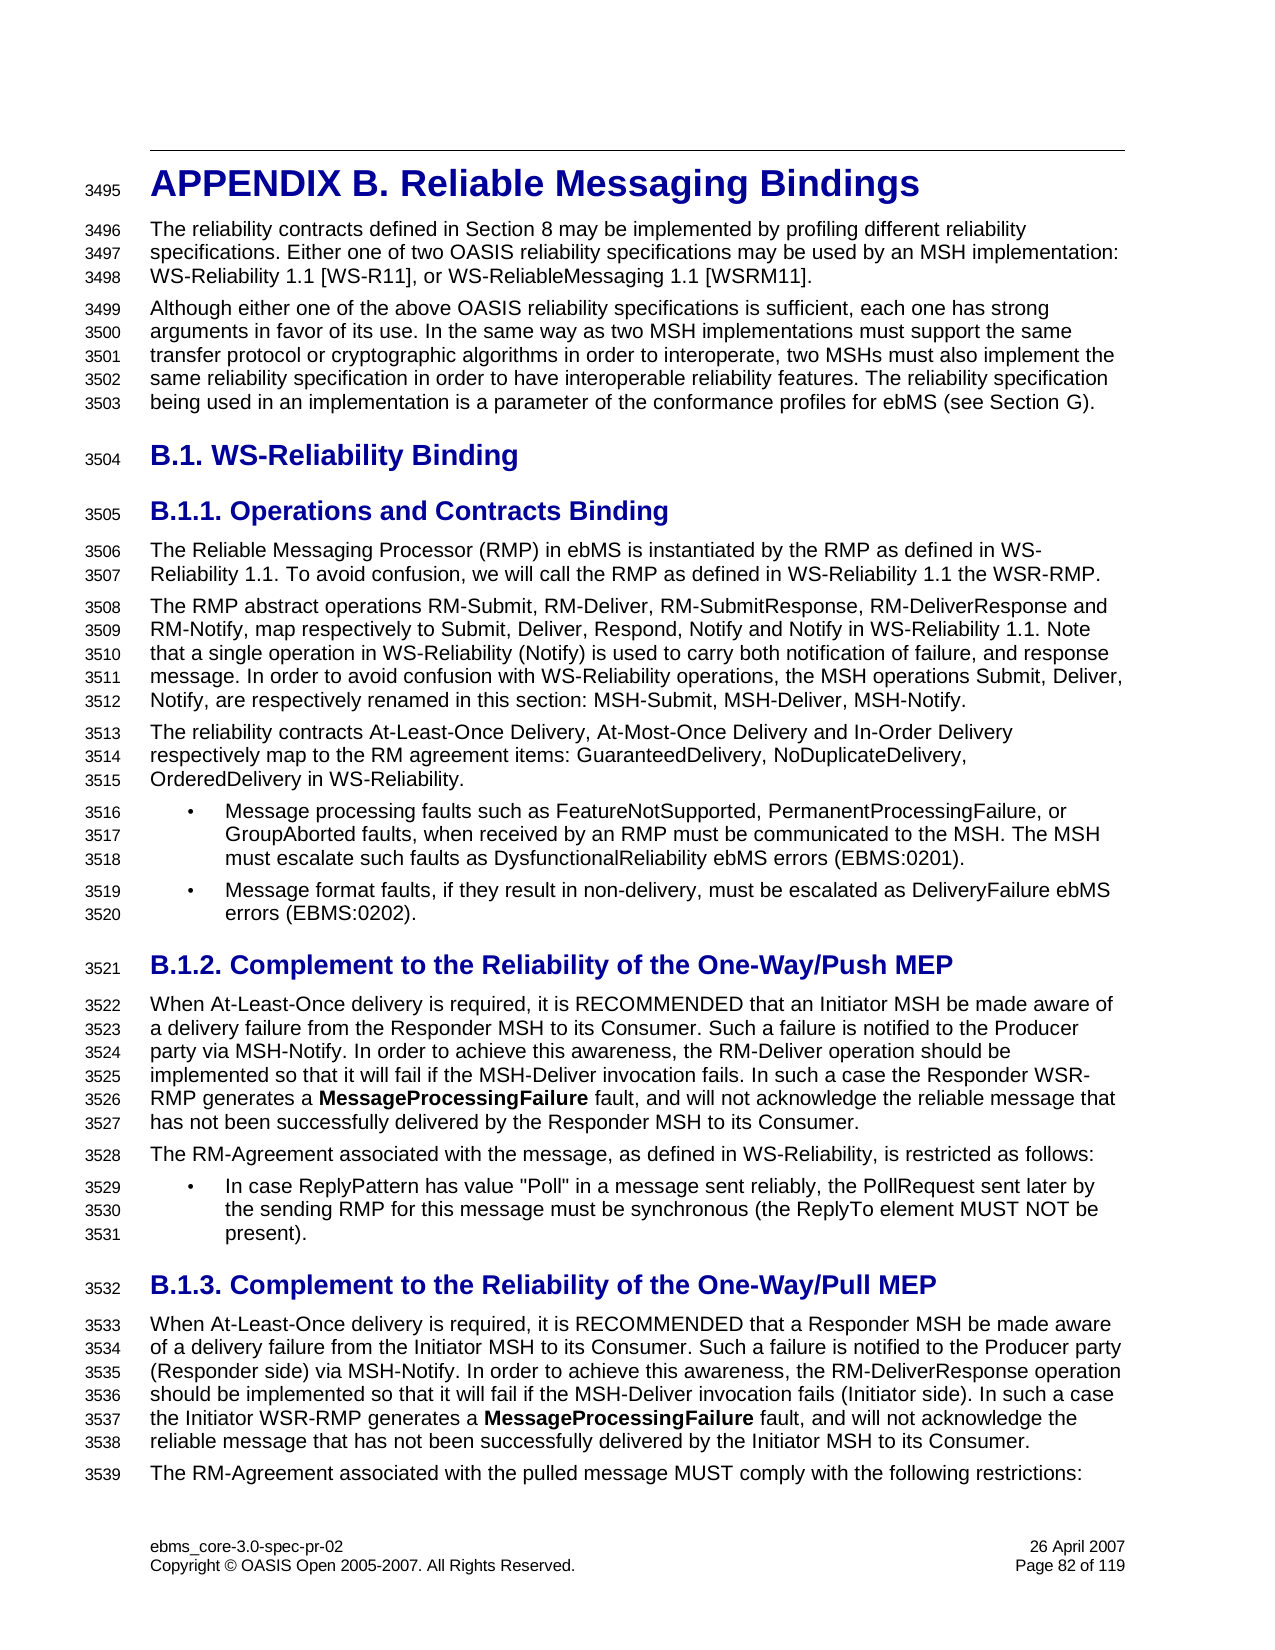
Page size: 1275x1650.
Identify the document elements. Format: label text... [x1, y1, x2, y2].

text When At-Least-Once delivery is required, it is RECOMMENDED that a Responder MSH be made aware of a delivery failure from the Initiator MSH to its Consumer. Such a failure is notified to the Producer party (Responder side) via MSH-Notify. In order to achieve this awareness, the RM-DeliverResponse operation should be implemented so that it will fail if the MSH-Deliver invocation fails (Initiator side). In such a case the Initiator WSR-RMP generates a MessageProcessingFailure fault, and will not acknowledge the reliable message that has not been successfully delivered by the Initiator MSH to its Consumer. [150, 1312, 1125, 1453]
subtitle Complement to the Reliability of the One-Way/Push MEP [150, 950, 1125, 980]
text Although either one of the above OASIS reliability specifications is sufficient, each one has strong arguments in favor of its use. In the same way as two MSH implementations must support the same transfer protocol or cryptographic algorithms in order to interoperate, two MSHs must also implement the same reliability specification in order to have interoperable reliability features. The reliability specification being used in an implementation is a parameter of the conformance profiles for ebMS (see Section G). [150, 296, 1125, 414]
text The Reliable Messaging Processor (RMP) in ebMS is instantiated by the RMP as defined in WS-Reliability 1.1. To avoid confusion, we will call the RMP as defined in WS-Reliability 1.1 the WSR-RMP. [150, 539, 1125, 586]
list In case ReplyPattern has value "Poll" in a message sent reliably, the PollRequest sent later by the sending RMP for this message must be synchronous (the ReplyTo element MUST NOT be present). [187, 1174, 1125, 1245]
list Message processing faults such as FeatureNotSupported, PermanentProcessingFailure, or GroupAborted faults, when received by an RMP must be communicated to the MSH. The MSH must escalate such faults as DysfunctionalReliability ebMS errors (EBMS:0201). [187, 799, 1125, 870]
text The RM-Agreement associated with the message, as defined in WS-Reliability, is restricted as follows: [150, 1142, 1125, 1166]
subtitle Complement to the Reliability of the One-Way/Pull MEP [150, 1270, 1125, 1300]
text The reliability contracts defined in Section 8 may be implemented by profiling different reliability specifications. Either one of two OASIS reliability specifications may be used by an MSH implementation: WS-Reliability 1.1 [WS-R11], or WS-ReliableMessaging 1.1 [WSRM11]. [150, 217, 1125, 288]
list Message format faults, if they result in non-delivery, must be escalated as DeliveryFailure ebMS errors (EBMS:0202). [187, 878, 1125, 925]
subtitle Operations and Contracts Binding [150, 496, 1125, 526]
text The reliability contracts At-Least-Once Delivery, At-Most-Once Delivery and In-Order Delivery respectively map to the RM agreement items: GuaranteedDelivery, NoDuplicateDelivery, OrderedDelivery in WS-Reliability. [150, 720, 1125, 791]
subtitle WS-Reliability Binding [150, 439, 1125, 471]
text The RMP abstract operations RM-Submit, RM-Deliver, RM-SubmitResponse, RM-DeliverResponse and RM-Notify, map respectively to Submit, Deliver, Respond, Notify and Notify in WS-Reliability 1.1. Note that a single operation in WS-Reliability (Notify) is used to carry both notification of failure, and response message. In order to avoid confusion with WS-Reliability operations, the MSH operations Submit, Deliver, Notify, are respectively renamed in this section: MSH-Submit, MSH-Deliver, MSH-Notify. [150, 594, 1125, 712]
subtitle Reliable Messaging Bindings [150, 151, 1125, 204]
text The RM-Agreement associated with the pulled message MUST comply with the following restrictions: [150, 1462, 1125, 1485]
text When At-Least-Once delivery is required, it is RECOMMENDED that an Initiator MSH be made aware of a delivery failure from the Responder MSH to its Consumer. Such a failure is notified to the Producer party via MSH-Notify. In order to achieve this awareness, the RM-Deliver operation should be implemented so that it will fail if the MSH-Deliver invocation fails. In such a case the Responder WSR-RMP generates a MessageProcessingFailure fault, and will not acknowledge the reliable message that has not been successfully delivered by the Responder MSH to its Consumer. [150, 993, 1125, 1134]
